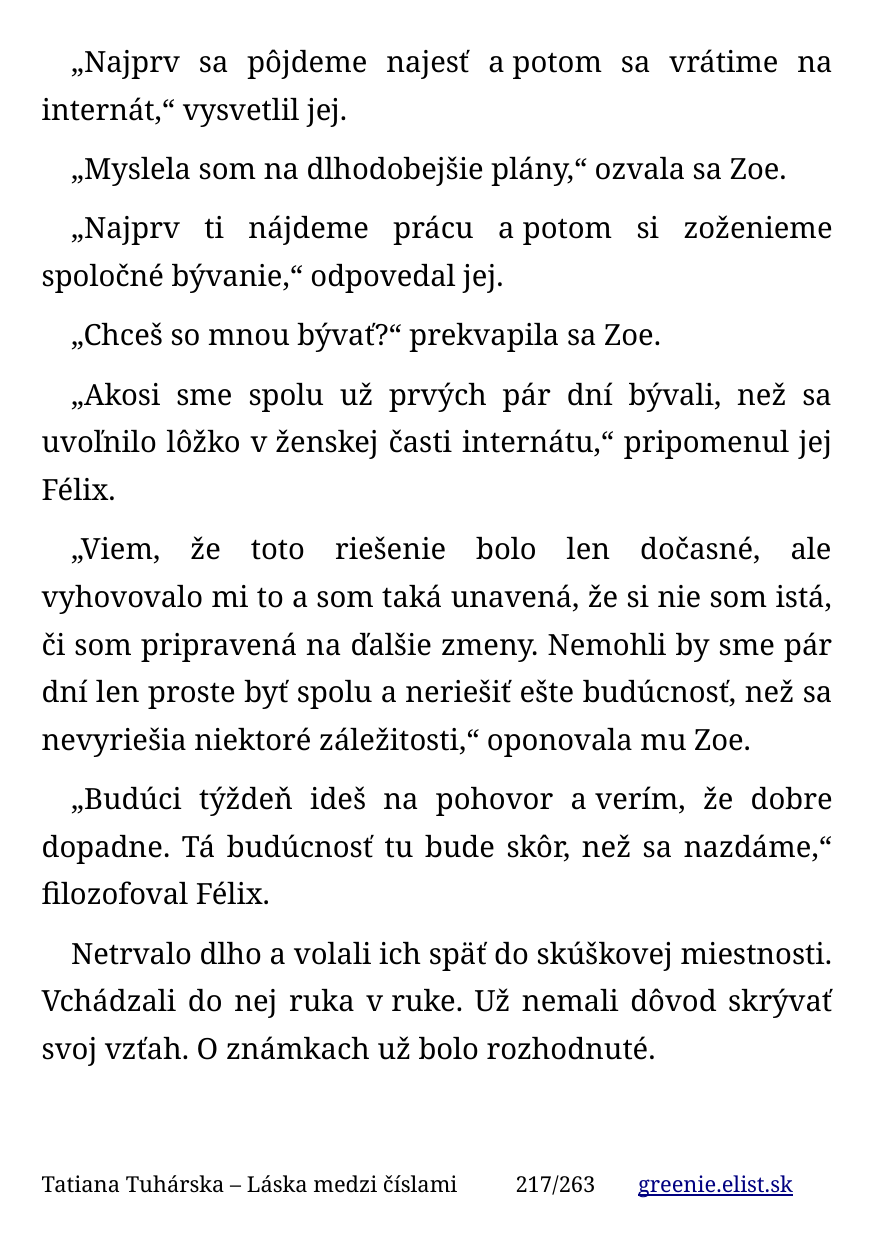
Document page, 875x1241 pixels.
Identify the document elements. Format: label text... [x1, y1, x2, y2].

text Netrvalo dlho a volali ich späť do skúškovej miestnosti. Vchádzali do nej ruka v ruke. Už nemali dôvod skrývať svoj vzťah. O známkach už bolo rozhodnuté. [41, 933, 833, 1068]
text „Budúci týždeň ideš na pohovor a verím, že dobre dopadne. Tá budúcnosť tu bude skôr, než sa nazdáme,“ filozofoval Félix. [41, 778, 833, 913]
text „Viem, že toto riešenie bolo len dočasné, ale vyhovovalo mi to a som taká unavená, že si nie som istá, či som pripravená na ďalšie zmeny. Nemohli by sme pár dní len proste byť spolu a neriešiť ešte budúcnosť, než sa nevyriešia niektoré záležitosti,“ oponovala mu Zoe. [41, 529, 833, 759]
text „Akosi sme spolu už prvých pár dní bývali, než sa uvoľnilo lôžko v ženskej časti internátu,“ pripomenul jej Félix. [41, 374, 833, 509]
text „Myslela som na dlhodobejšie plány,“ ozvala sa Zoe. [41, 148, 833, 188]
text „Chceš so mnou bývať?“ prekvapila sa Zoe. [41, 315, 833, 354]
text „Najprv sa pôjdeme najesť a potom sa vrátime na internát,“ vysvetlil jej. [41, 41, 833, 129]
text „Najprv ti nájdeme prácu a potom si zoženieme spoločné bývanie,“ odpovedal jej. [41, 208, 833, 295]
